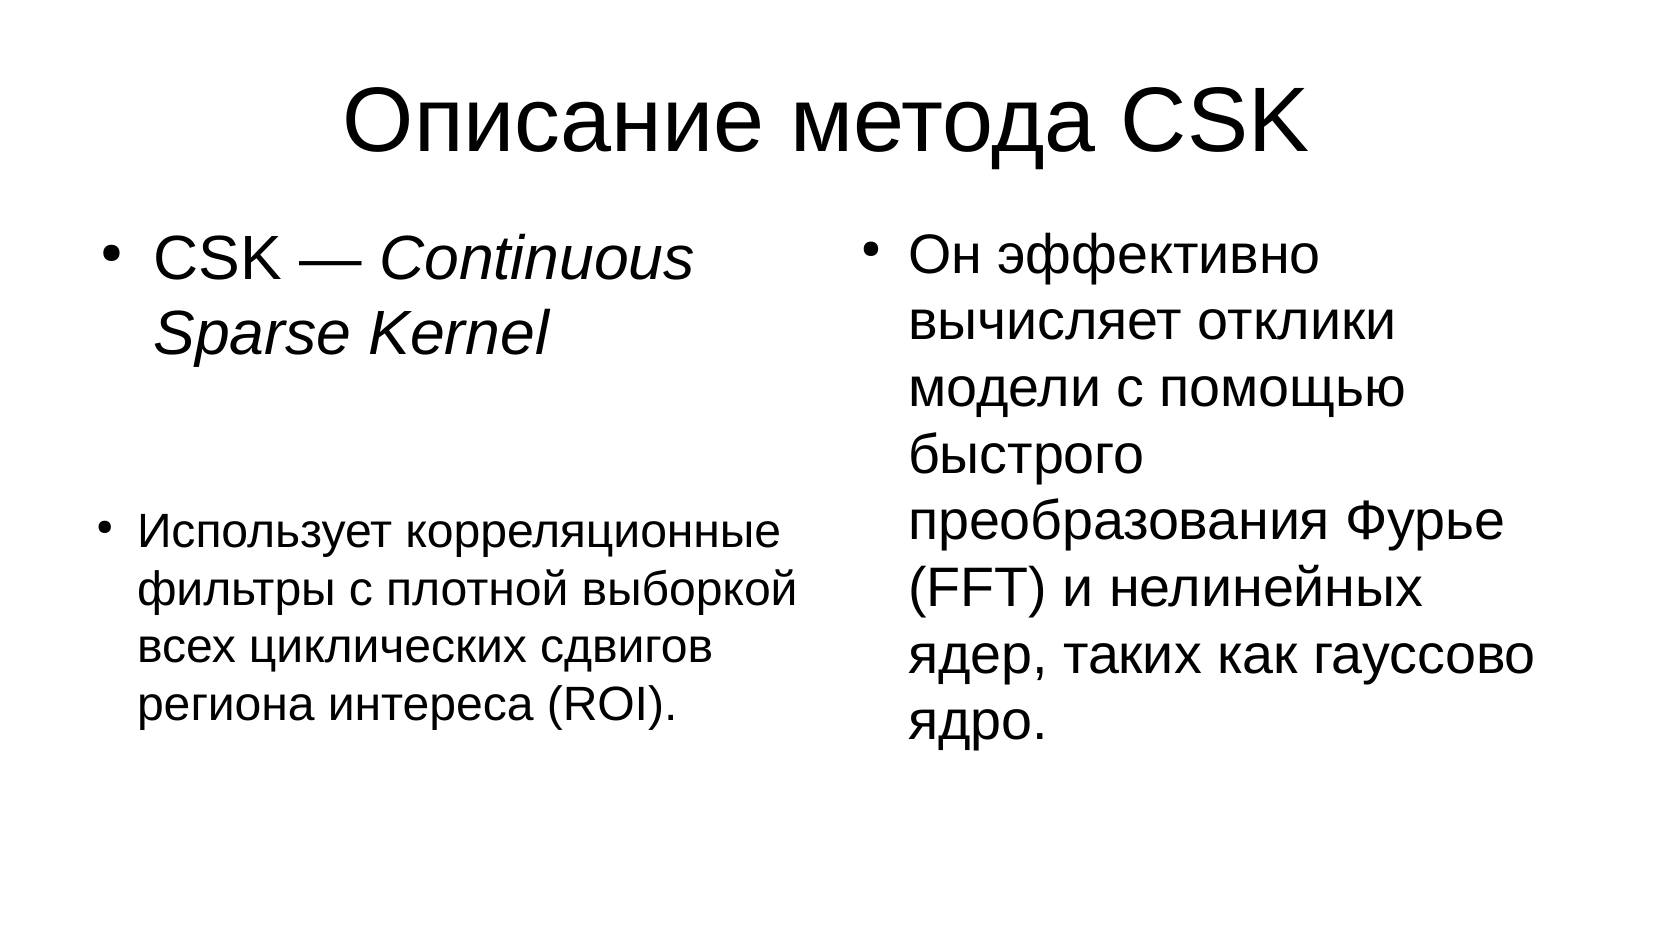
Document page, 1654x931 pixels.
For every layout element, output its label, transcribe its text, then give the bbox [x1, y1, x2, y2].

title Описание метода CSK [82, 37, 1571, 193]
list Он эффективно вычисляет отклики модели с помощью быстрого преобразования Фурье (FFT) и нелинейных ядер, таких как гауссово ядро. [845, 217, 1572, 758]
list Использует корреляционные фильтры с плотной выборкой всех циклических сдвигов региона интереса (ROI). [82, 499, 809, 757]
list CSK — Continuous Sparse Kernel [82, 217, 809, 475]
